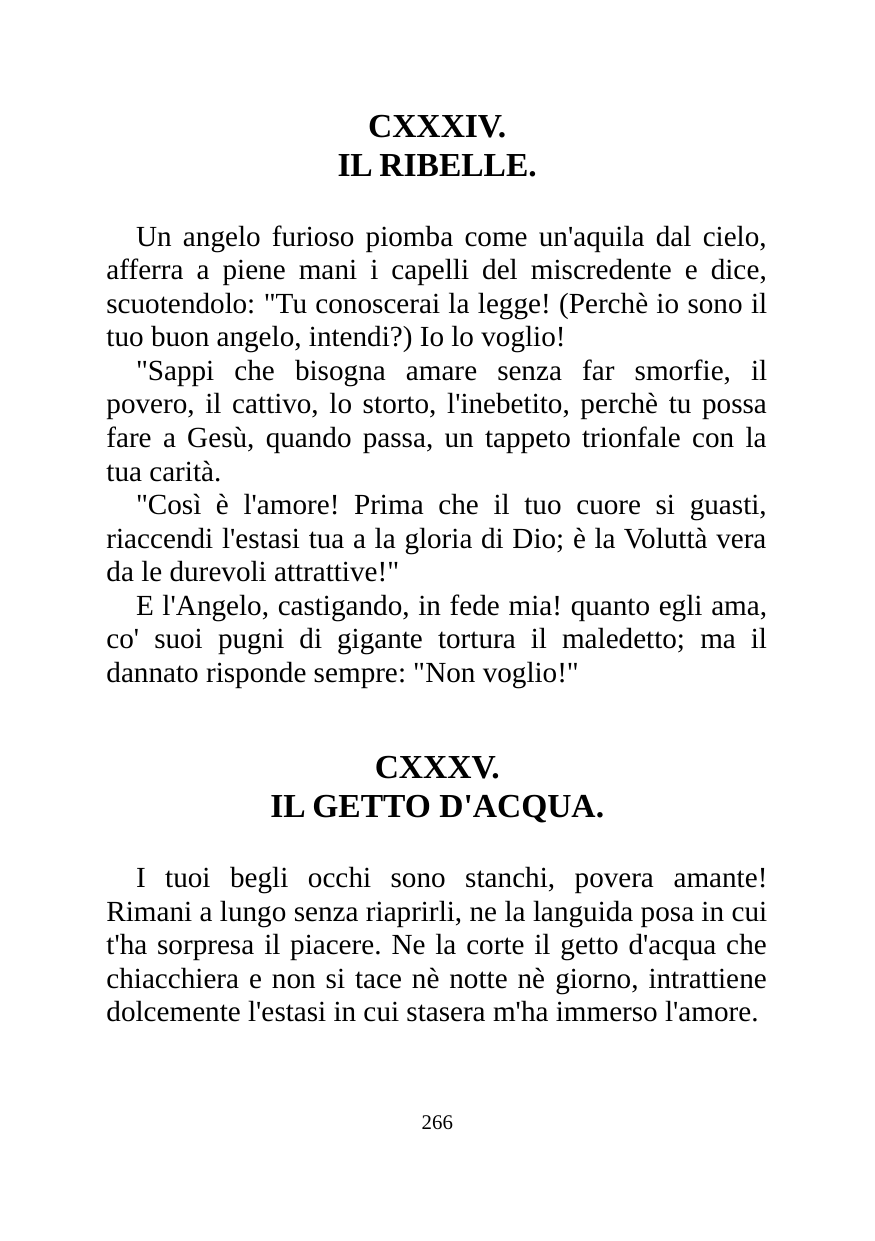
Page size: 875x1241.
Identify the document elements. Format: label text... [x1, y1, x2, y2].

subtitle CXXXIV. IL RIBELLE. [106, 106, 768, 183]
text E l'Angelo, castigando, in fede mia! quanto egli ama, co' suoi pugni di gigante tortura il maledetto; ma il dannato risponde sempre: "Non voglio!" [106, 588, 768, 688]
text "Così è l'amore! Prima che il tuo cuore si guasti, riaccendi l'estasi tua a la gloria di Dio; è la Voluttà vera da le durevoli attrattive!" [106, 487, 768, 588]
text "Sappi che bisogna amare senza far smorfie, il povero, il cattivo, lo storto, l'inebetito, perchè tu possa fare a Gesù, quando passa, un tappeto trionfale con la tua carità. [106, 353, 768, 487]
text Un angelo furioso piomba come un'aquila dal cielo, afferra a piene mani i capelli del miscredente e dice, scuotendolo: "Tu conoscerai la legge! (Perchè io sono il tuo buon angelo, intendi?) Io lo voglio! [106, 219, 768, 353]
subtitle CXXXV. IL GETTO D'ACQUA. [106, 748, 768, 825]
text I tuoi begli occhi sono stanchi, povera amante! Rimani a lungo senza riaprirli, ne la languida posa in cui t'ha sorpresa il piacere. Ne la corte il getto d'acqua che chiacchiera e non si tace nè notte nè giorno, intrattiene dolcemente l'estasi in cui stasera m'ha immerso l'amore. [106, 860, 768, 1028]
